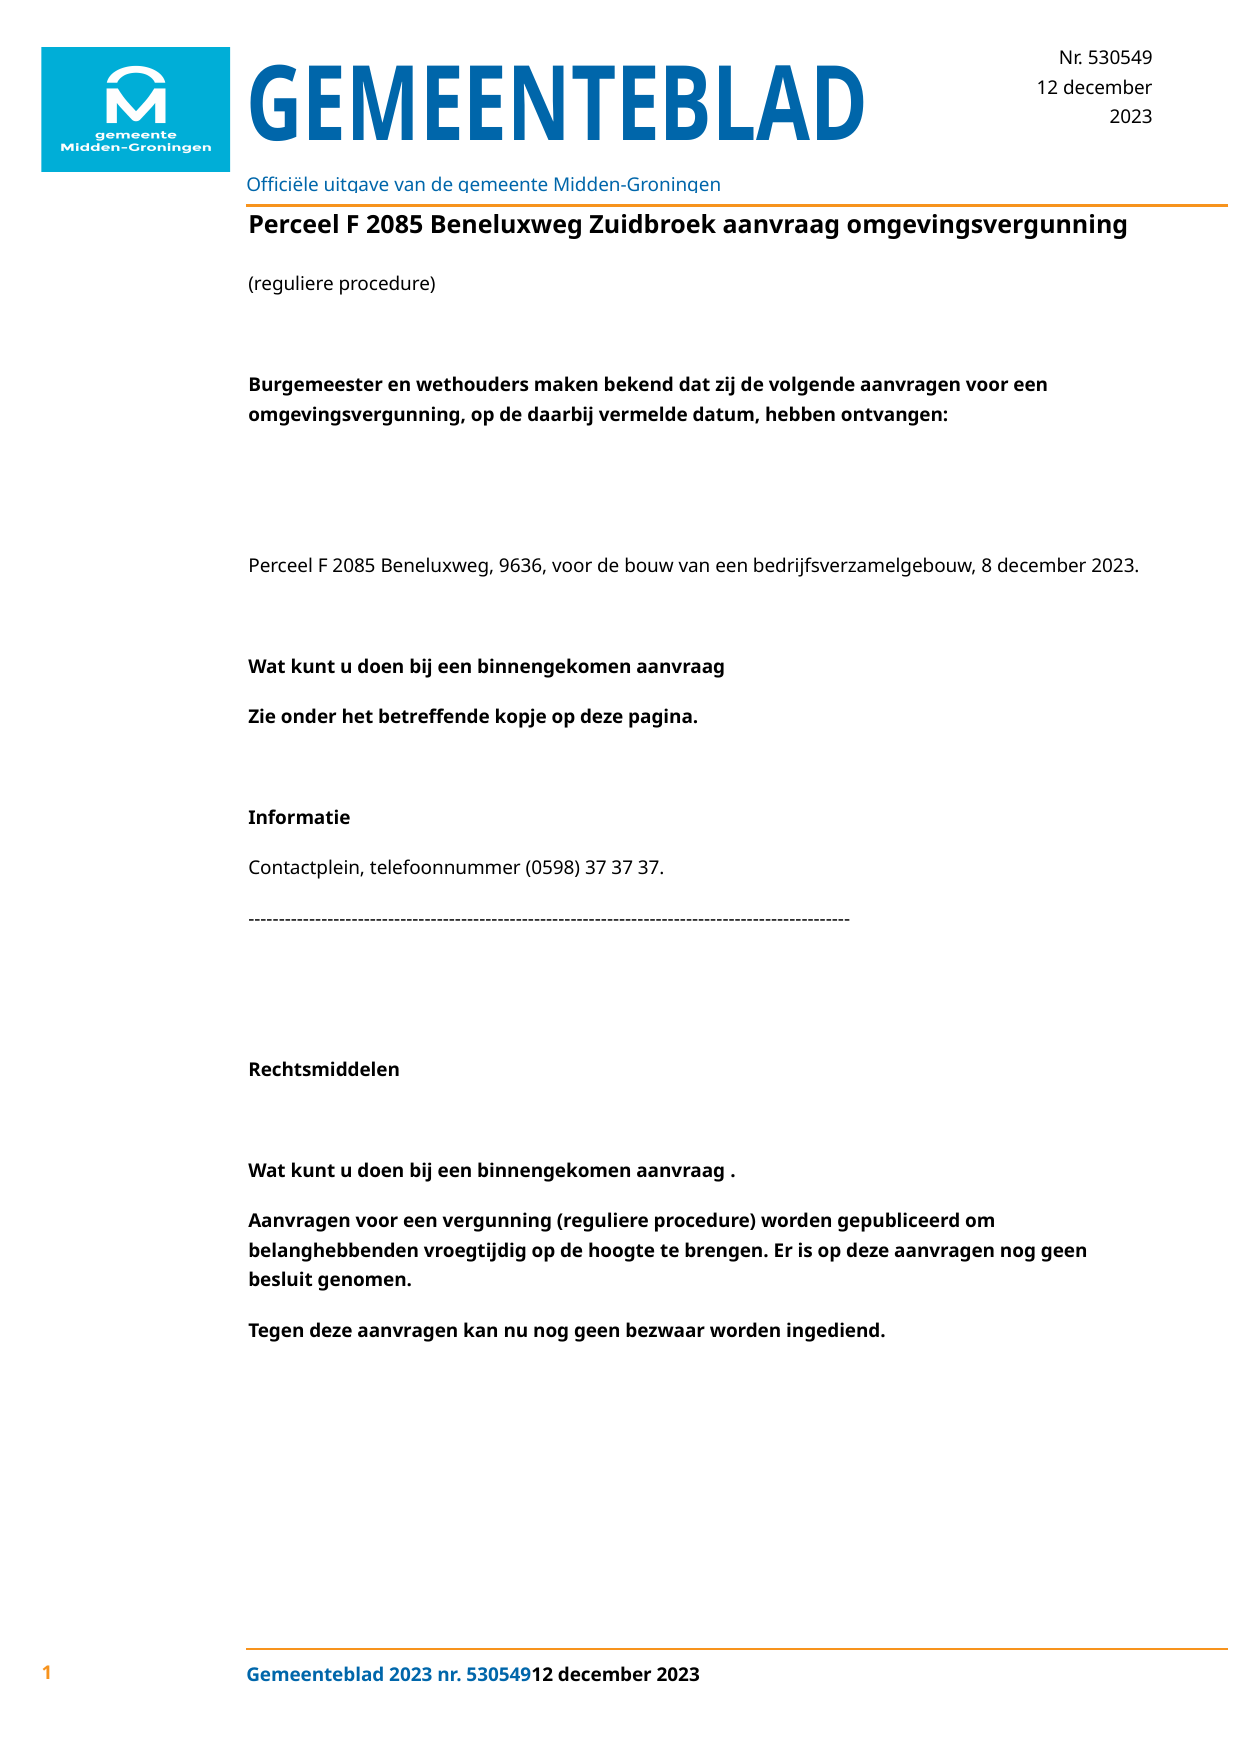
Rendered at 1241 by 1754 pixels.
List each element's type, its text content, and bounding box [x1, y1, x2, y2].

text Perceel F 2085 Beneluxweg, 9636, voor de bouw van een bedrijfsverzamelgebouw, 8 december 2023. [248, 552, 1152, 578]
text (reguliere procedure) [248, 270, 1152, 296]
picture [184, 146, 190, 153]
text Tegen deze aanvragen kan nu nog geen bezwaar worden ingediend. [248, 1317, 1152, 1343]
text Perceel F 2085 Beneluxweg Zuidbroek aanvraag omgevingsvergunning [248, 207, 1152, 241]
text Wat kunt u doen bij een binnengekomen aanvraag . [248, 1157, 1152, 1183]
picture [107, 89, 165, 122]
text Informatie [248, 804, 1152, 830]
text Rechtsmiddelen [248, 1056, 1152, 1082]
text Burgemeester en wethouders maken bekend dat zij de volgende aanvragen voor een omgevingsvergunning, op de daarbij vermelde datum, hebben ontvangen: [248, 371, 1152, 426]
text --------------------------------------------------------------------------------------------------- [248, 905, 1152, 931]
text Wat kunt u doen bij een binnengekomen aanvraag [248, 653, 1152, 678]
text Contactplein, telefoonnummer (0598) 37 37 37. [248, 854, 1152, 880]
text Zie onder het betreffende kopje op deze pagina. [248, 703, 1152, 729]
text Aanvragen voor een vergunning (reguliere procedure) worden gepubliceerd om belanghebbenden vroegtijdig op de hoogte te brengen. Er is op deze aanvragen nog geen besluit genomen. [248, 1207, 1152, 1292]
picture [108, 66, 164, 82]
